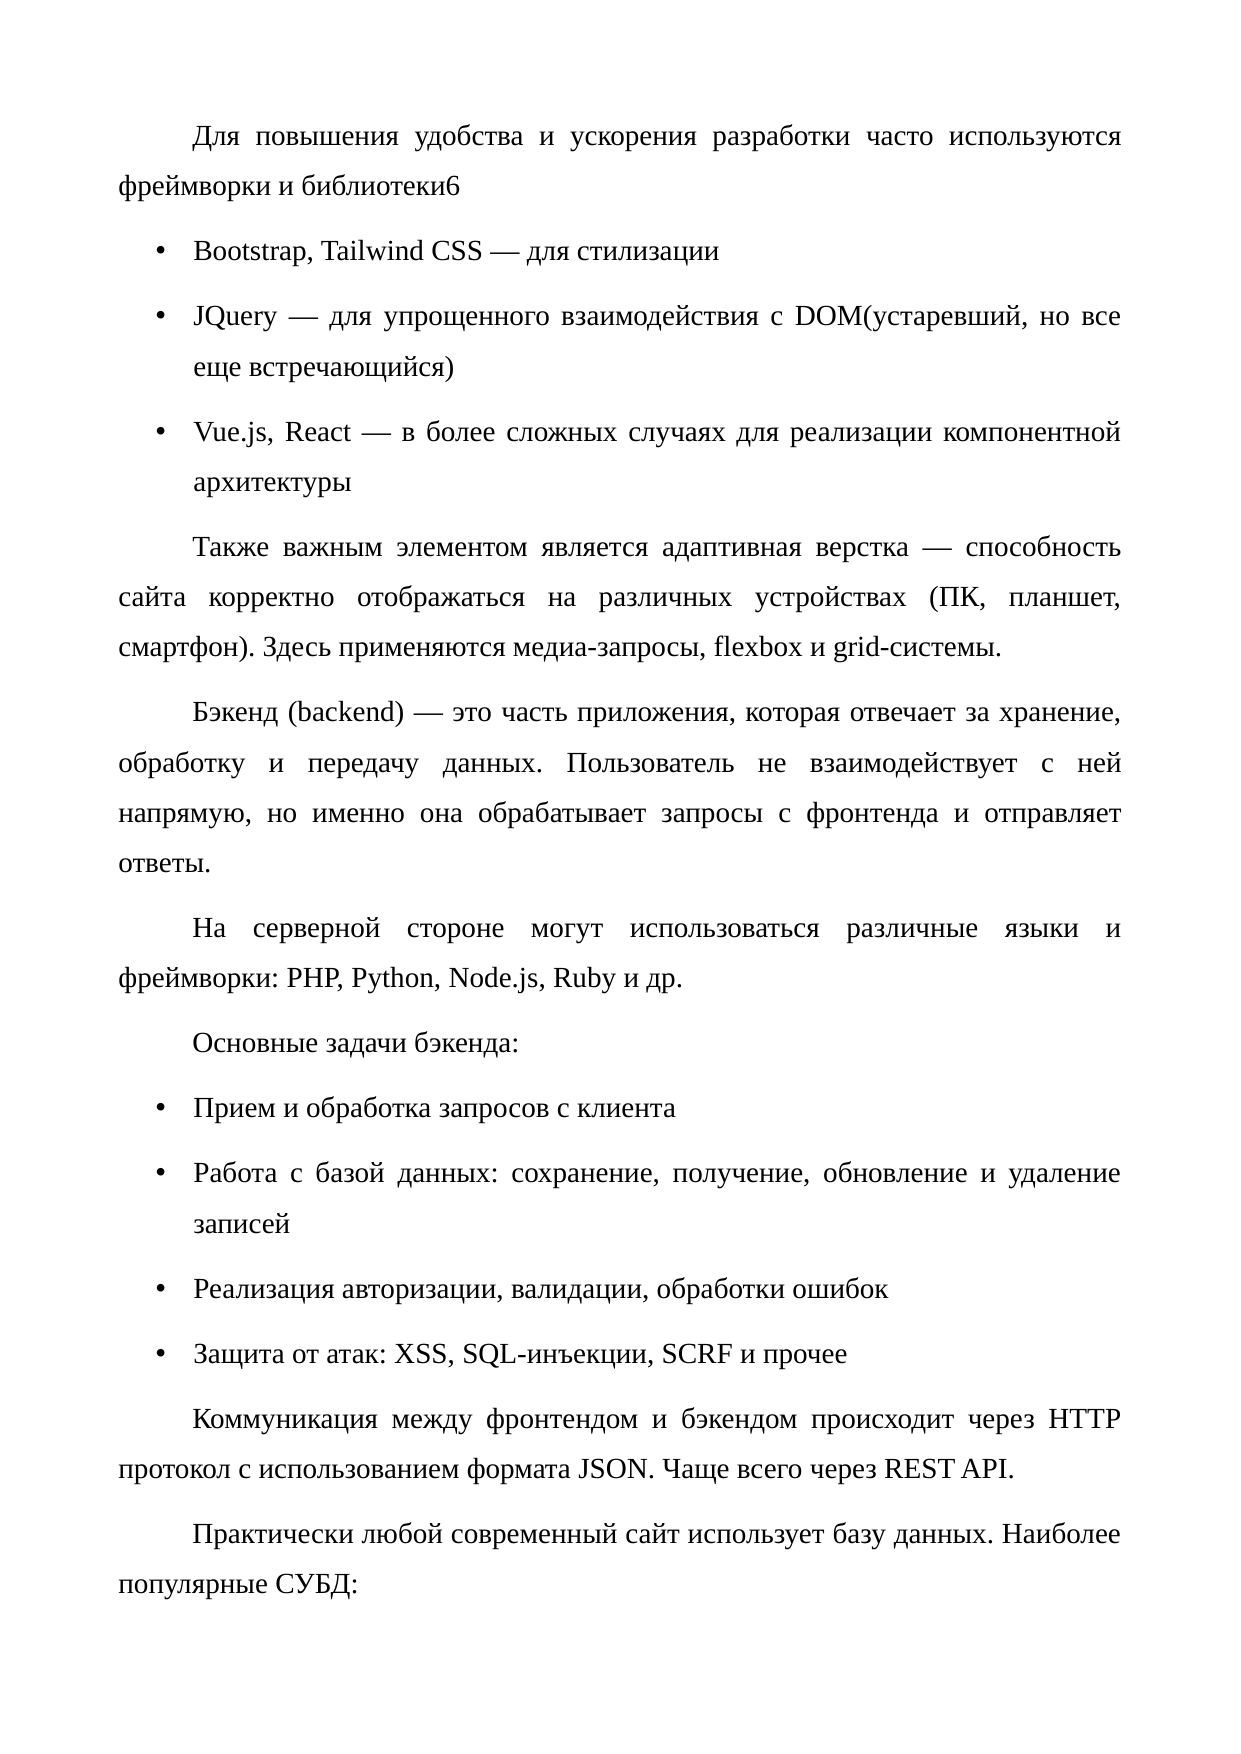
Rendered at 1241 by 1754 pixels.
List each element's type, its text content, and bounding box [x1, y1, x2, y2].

text Практически любой современный сайт использует базу данных. Наиболее популярные СУБД: [118, 1516, 1122, 1600]
list Работа с базой данных: сохранение, получение, обновление и удаление записей [156, 1155, 1122, 1239]
list JQuery — для упрощенного взаимодействия с DOM(устаревший, но все еще встречающийся) [156, 298, 1122, 382]
list Реализация авторизации, валидации, обработки ошибок [156, 1271, 1122, 1304]
list Защита от атак: XSS, SQL-инъекции, SCRF и прочее [156, 1336, 1122, 1369]
text Для повышения удобства и ускорения разработки часто используются фреймворки и библиотеки6 [118, 118, 1122, 202]
text Основные задачи бэкенда: [118, 1026, 1122, 1059]
text Также важным элементом является адаптивная верстка — способность сайта корректно отображаться на различных устройствах (ПК, планшет, смартфон). Здесь применяются медиа-запросы, flexbox и grid-системы. [118, 529, 1122, 663]
text Коммуникация между фронтендом и бэкендом происходит через HTTP протокол с использованием формата JSON. Чаще всего через REST API. [118, 1401, 1122, 1484]
list Прием и обработка запросов с клиента [156, 1090, 1122, 1124]
list Vue.js, React — в более сложных случаях для реализации компонентной архитектуры [156, 414, 1122, 498]
text Бэкенд (backend) — это часть приложения, которая отвечает за хранение, обработку и передачу данных. Пользователь не взаимодействует с ней напрямую, но именно она обрабатывает запросы с фронтенда и отправляет ответы. [118, 694, 1122, 879]
text На серверной стороне могут использоваться различные языки и фреймворки: PHP, Python, Node.js, Ruby и др. [118, 910, 1122, 994]
list Bootstrap, Tailwind CSS — для стилизации [156, 233, 1122, 267]
